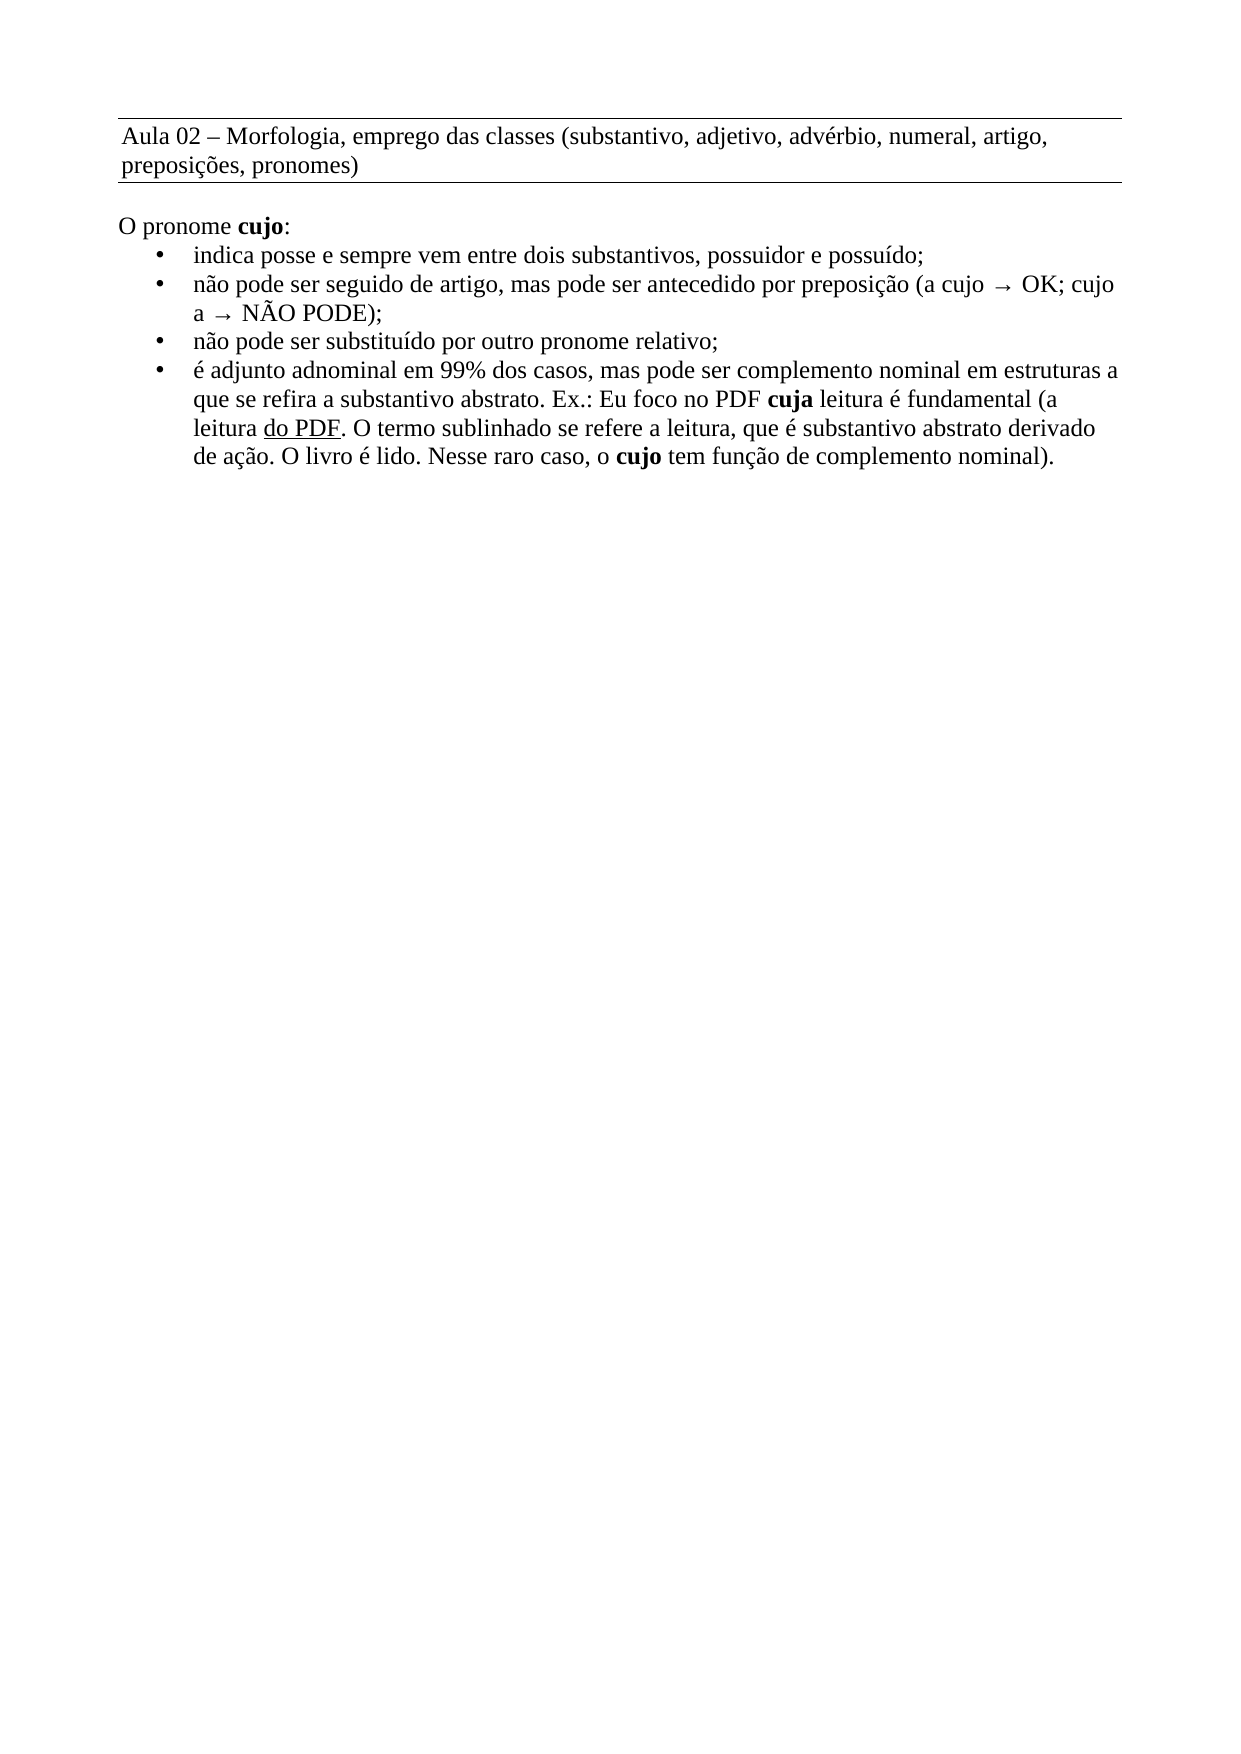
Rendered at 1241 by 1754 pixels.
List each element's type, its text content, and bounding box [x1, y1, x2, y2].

text O pronome cujo: [118, 211, 1122, 240]
list indica posse e sempre vem entre dois substantivos, possuidor e possuído; [156, 240, 1122, 269]
list é adjunto adnominal em 99% dos casos, mas pode ser complemento nominal em estruturas a que se refira a substantivo abstrato. Ex.: Eu foco no PDF cuja leitura é fundamental (a leitura do PDF. O termo sublinhado se refere a leitura, que é substantivo abstrato derivado de ação. O livro é lido. Nesse raro caso, o cujo tem função de complemento nominal). [156, 355, 1122, 470]
list não pode ser substituído por outro pronome relativo; [156, 326, 1122, 355]
list não pode ser seguido de artigo, mas pode ser antecedido por preposição (a cujo → OK; cujo a → NÃO PODE); [156, 269, 1122, 326]
